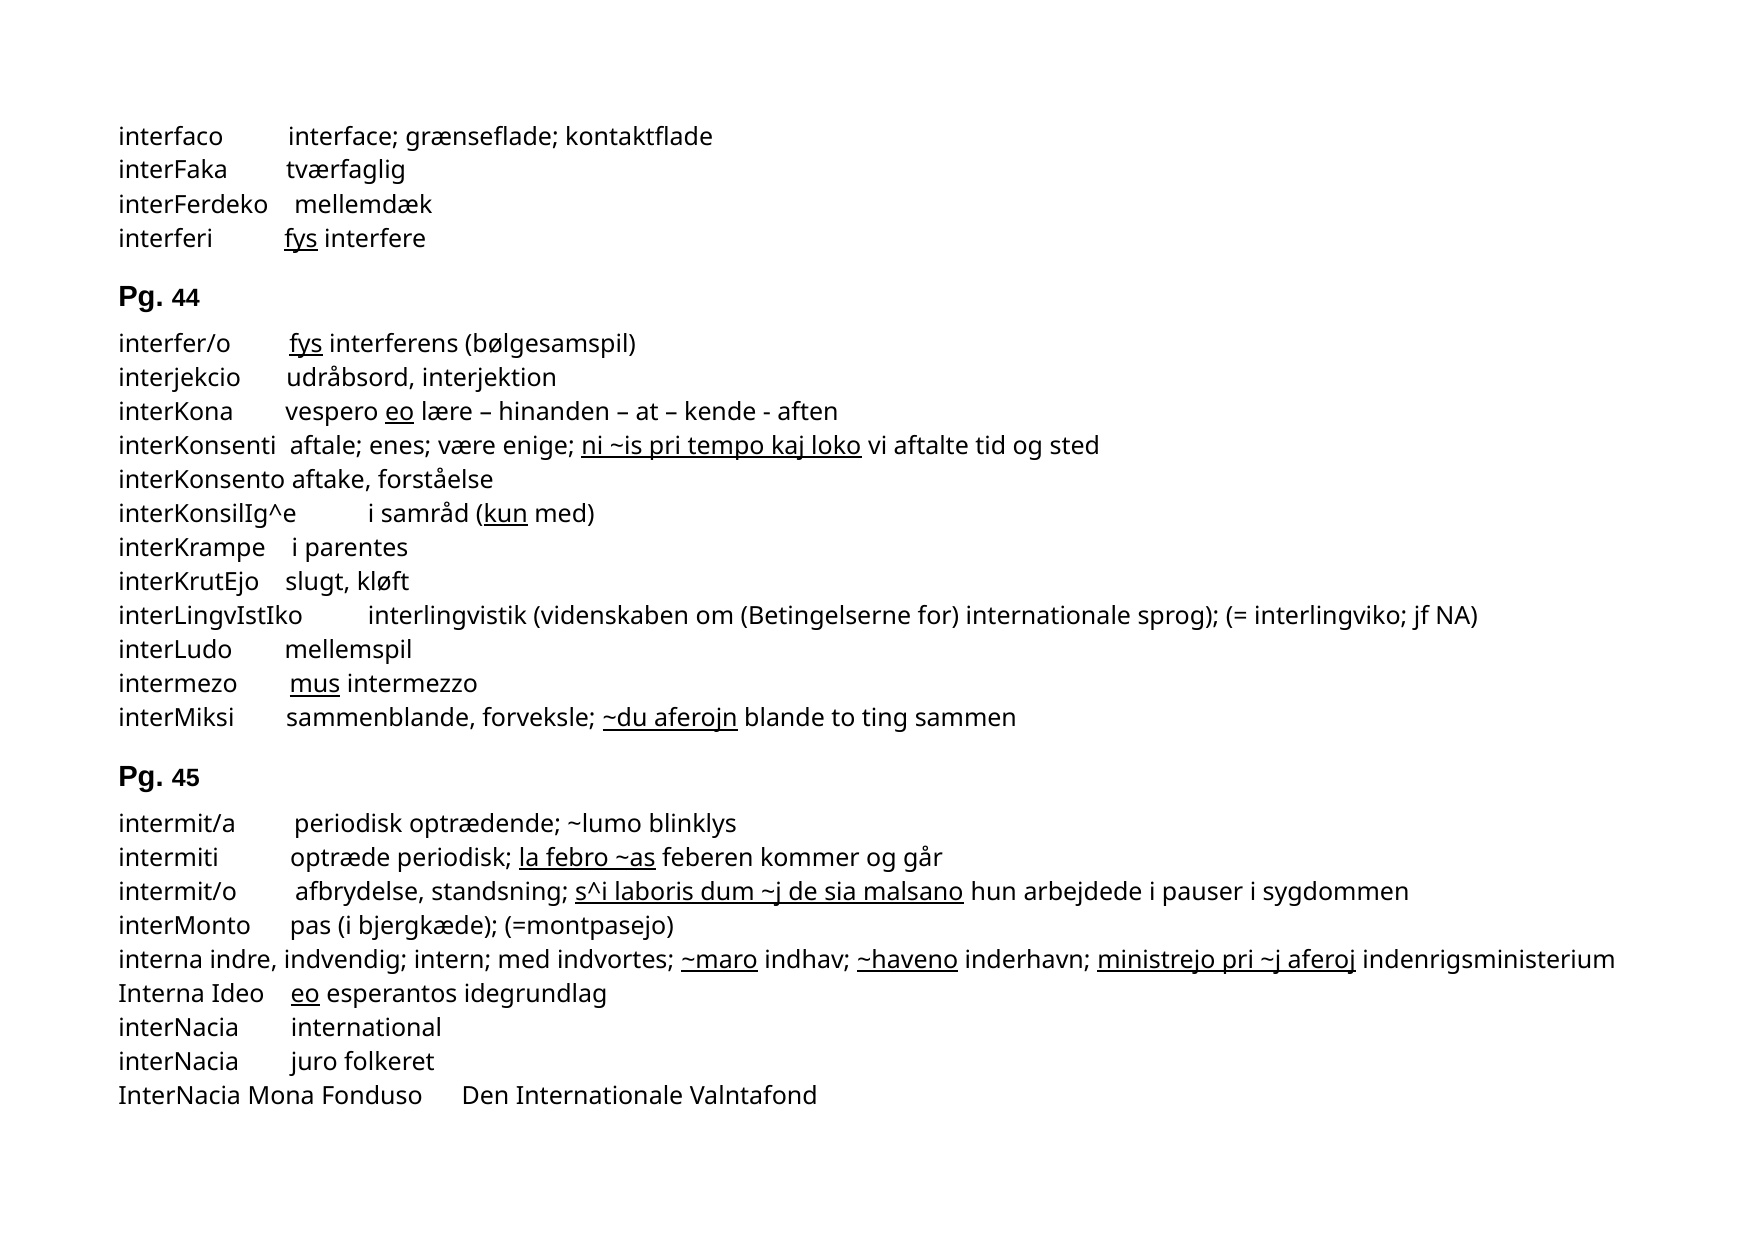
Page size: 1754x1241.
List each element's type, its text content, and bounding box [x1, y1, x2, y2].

text interKonsento aftake, forståelse [118, 462, 1636, 496]
text interKonsilIg^e i samråd (kun med) [118, 496, 1636, 530]
text interKrampe i parentes [118, 530, 1636, 564]
text intermit/a periodisk optrædende; ~lumo blinklys [118, 805, 1636, 839]
text interNacia juro folkeret [118, 1044, 1636, 1078]
text intermit/o afbrydelse, standsning; s^i laboris dum ~j de sia malsano hun arbejdede i pauser i sygdommen [118, 873, 1636, 907]
text interMiksi sammenblande, forveksle; ~du aferojn blande to ting sammen [118, 700, 1636, 734]
text interFaka tværfaglig [118, 152, 1636, 186]
text interjekcio udråbsord, interjektion [118, 359, 1636, 393]
text interKona vespero eo lære – hinanden – at – kende - aften [118, 393, 1636, 428]
subtitle Pg. 44 [118, 279, 1636, 313]
text intermiti optræde periodisk; la febro ~as feberen kommer og går [118, 839, 1636, 873]
text interNacia international [118, 1009, 1636, 1044]
text interKonsenti aftale; enes; være enige; ni ~is pri tempo kaj loko vi aftalte tid og sted [118, 428, 1636, 462]
text interLudo mellemspil [118, 632, 1636, 666]
text interLingvIstIko interlingvistik (videnskaben om (Betingelserne for) internationale sprog); (= interlingviko; jf NA) [118, 598, 1636, 632]
text interfaco interface; grænseflade; kontaktflade [118, 118, 1636, 152]
text interna indre, indvendig; intern; med indvortes; ~maro indhav; ~haveno inderhavn; ministrejo pri ~j aferoj indenrigsministerium [118, 941, 1636, 976]
text interKrutEjo slugt, kløft [118, 564, 1636, 598]
text interFerdeko mellemdæk [118, 186, 1636, 220]
text intermezo mus intermezzo [118, 666, 1636, 700]
text interferi fys interfere [118, 220, 1636, 254]
text interfer/o fys interferens (bølgesamspil) [118, 325, 1636, 359]
text Interna Ideo eo esperantos idegrundlag [118, 976, 1636, 1009]
text InterNacia Mona Fonduso Den Internationale Valntafond [118, 1078, 1636, 1112]
text interMonto pas (i bjergkæde); (=montpasejo) [118, 907, 1636, 941]
subtitle Pg. 45 [118, 759, 1636, 793]
